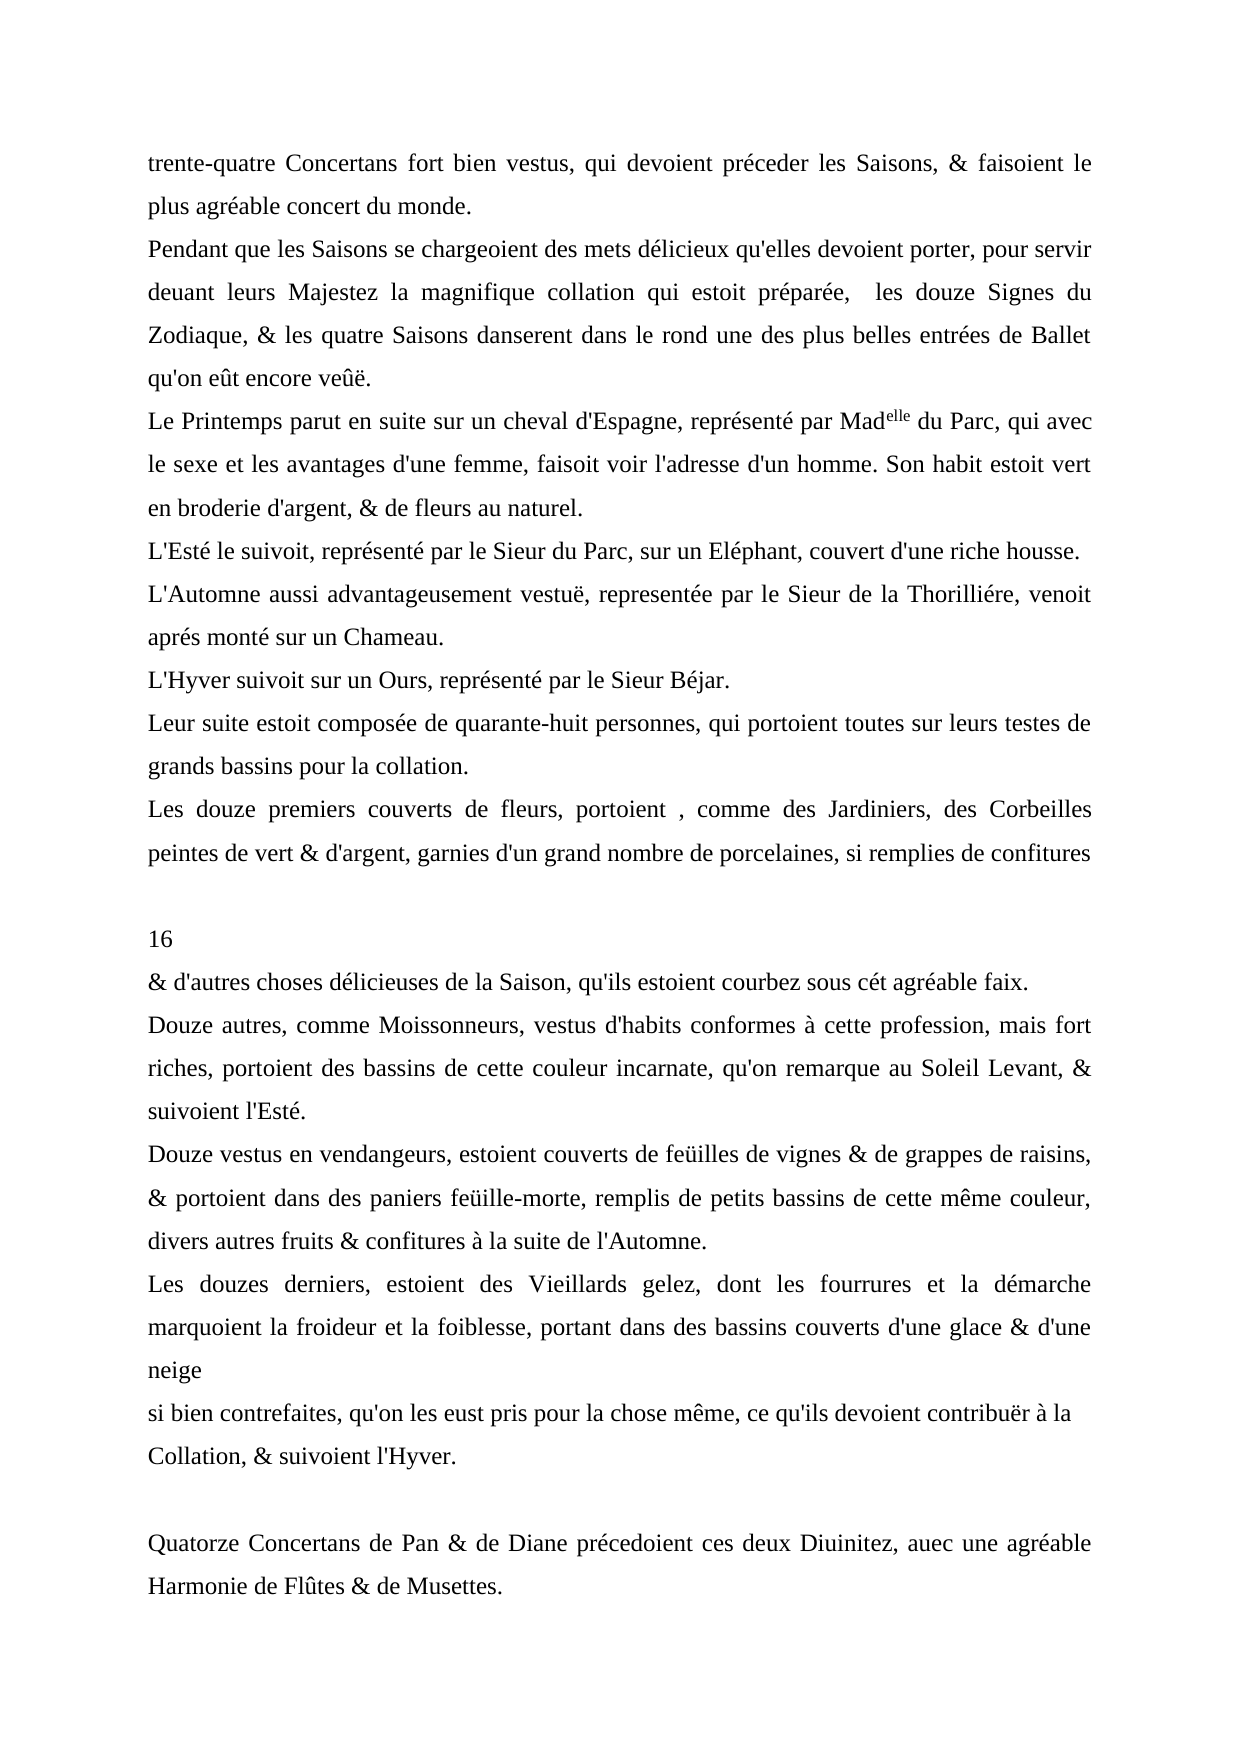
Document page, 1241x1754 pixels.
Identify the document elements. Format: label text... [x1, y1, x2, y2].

text & d'autres choses délicieuses de la Saison, qu'ils estoient courbez sous cét agréable faix. [148, 967, 1093, 996]
text Collation, & suivoient l'Hyver. [148, 1441, 1093, 1470]
text L'Esté le suivoit, représenté par le Sieur du Parc, sur un Eléphant, couvert d'une riche housse. [148, 536, 1093, 564]
text Les douze premiers couverts de fleurs, portoient , comme des Jardiniers, des Corbeilles peintes de vert & d'argent, garnies d'un grand nombre de porcelaines, si remplies de confitures [148, 794, 1093, 866]
text Pendant que les Saisons se chargeoient des mets délicieux qu'elles devoient porter, pour servir deuant leurs Majestez la magnifique collation qui estoit préparée, les douze Signes du Zodiaque, & les quatre Saisons danserent dans le rond une des plus belles entrées de Ballet qu'on eût encore veûë. [148, 234, 1093, 392]
text Quatorze Concertans de Pan & de Diane précedoient ces deux Diuinitez, auec une agréable Harmonie de Flûtes & de Musettes. [148, 1528, 1093, 1599]
text Les douzes derniers, estoient des Vieillards gelez, dont les fourrures et la démarche marquoient la froideur et la foiblesse, portant dans des bassins couverts d'une glace & d'une neige [148, 1269, 1093, 1384]
text Douze vestus en vendangeurs, estoient couverts de feüilles de vignes & de grappes de raisins, & portoient dans des paniers feüille-morte, remplis de petits bassins de cette même couleur, divers autres fruits & confitures à la suite de l'Automne. [148, 1139, 1093, 1254]
text Leur suite estoit composée de quarante-huit personnes, qui portoient toutes sur leurs testes de grands bassins pour la collation. [148, 708, 1093, 780]
text 16 [148, 924, 1093, 953]
text L'Hyver suivoit sur un Ours, représenté par le Sieur Béjar. [148, 665, 1093, 694]
text trente-quatre Concertans fort bien vestus, qui devoient préceder les Saisons, & faisoient le plus agréable concert du monde. [148, 148, 1093, 219]
text si bien contrefaites, qu'on les eust pris pour la chose même, ce qu'ils devoient contribuër à la [148, 1398, 1093, 1427]
text Douze autres, comme Moissonneurs, vestus d'habits conformes à cette profession, mais fort riches, portoient des bassins de cette couleur incarnate, qu'on remarque au Soleil Levant, & suivoient l'Esté. [148, 1010, 1093, 1125]
text Le Printemps parut en suite sur un cheval d'Espagne, représenté par Madelle du Parc, qui avec le sexe et les avantages d'une femme, faisoit voir l'adresse d'un homme. Son habit estoit vert en broderie d'argent, & de fleurs au naturel. [148, 406, 1093, 521]
text L'Automne aussi advantageusement vestuë, representée par le Sieur de la Thorilliére, venoit aprés monté sur un Chameau. [148, 579, 1093, 651]
